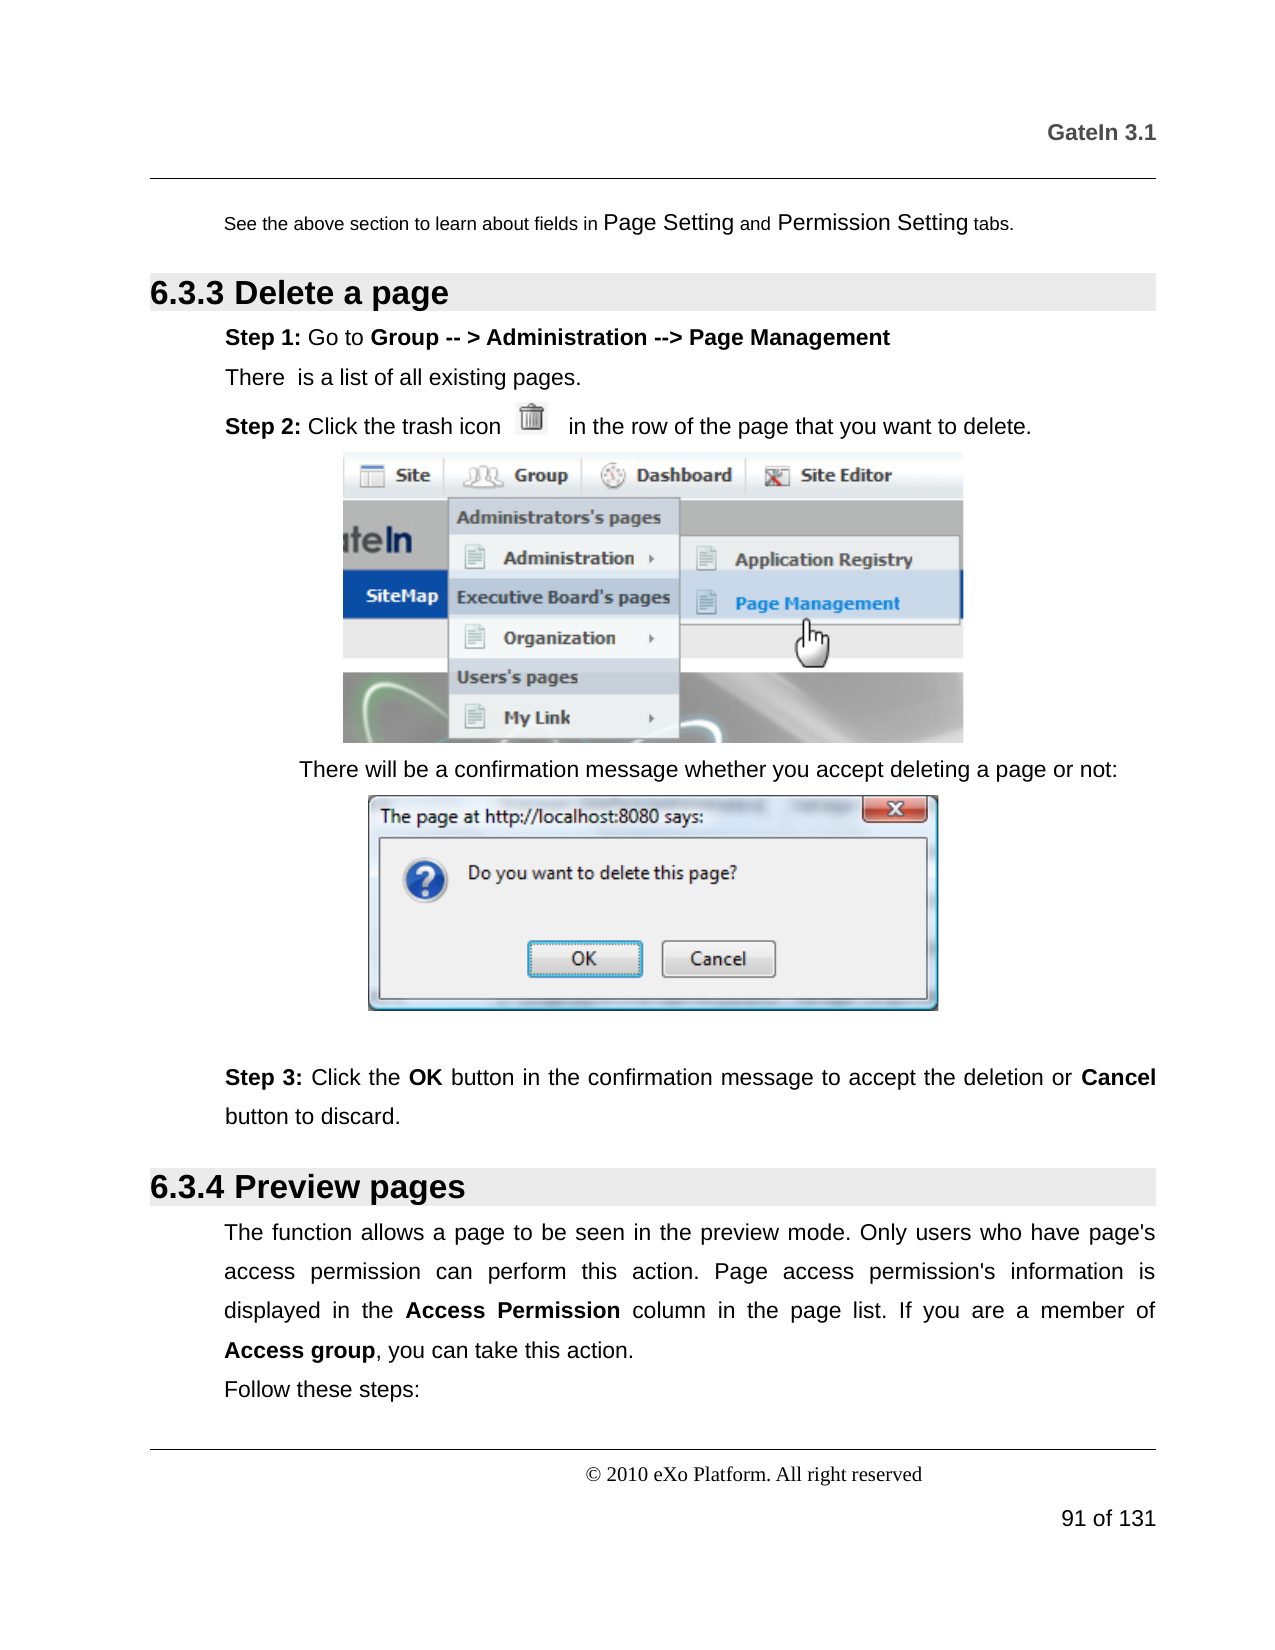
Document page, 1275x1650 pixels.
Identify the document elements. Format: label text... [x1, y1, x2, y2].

list Step 1: Go to Group -- > Administration --> Page Management [187, 324, 1156, 350]
picture [368, 795, 939, 1011]
picture [343, 452, 964, 743]
text See the above section to learn about fields in Page Setting and Permission Setting tabs. [150, 208, 1156, 235]
list Step 3: Click the OK button in the confirmation message to accept the deletion or Cancel button to discard. [187, 1064, 1156, 1129]
list There will be a confirmation message whether you accept deleting a page or not: [261, 743, 1156, 782]
list Step 2: Click the trash icon in the row of the page that you want to delete. [187, 403, 1156, 439]
list Follow these steps: [224, 1376, 1156, 1403]
text The function allows a page to be seen in the preview mode. Only users who have page's access permission can perform this action. Page access permission's information is displayed in the Access Permission column in the page list. If you are a member of Access group, you can take this action. [224, 1218, 1156, 1363]
subtitle Delete a page [150, 273, 1156, 311]
picture [515, 402, 549, 435]
list There is a list of all existing pages. [187, 363, 1156, 390]
subtitle Preview pages [150, 1168, 1156, 1206]
